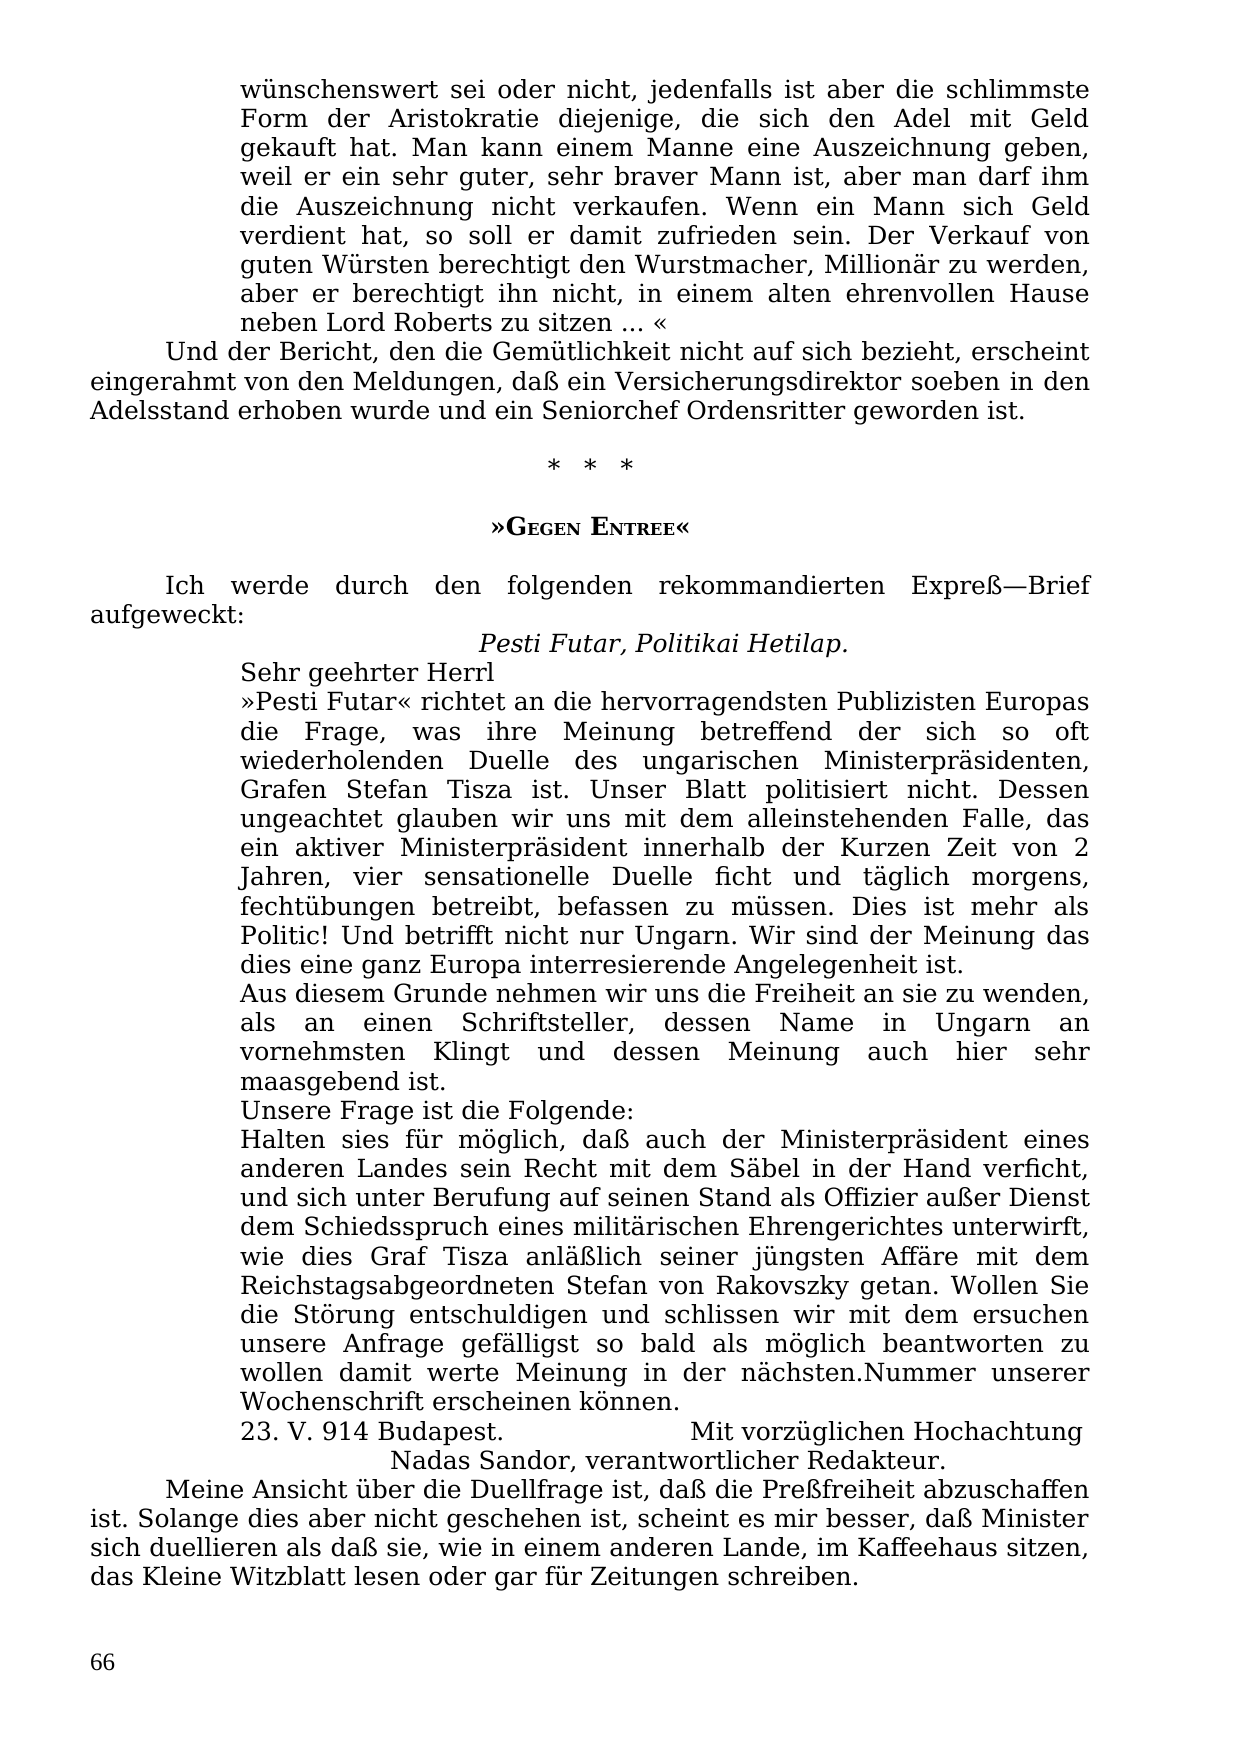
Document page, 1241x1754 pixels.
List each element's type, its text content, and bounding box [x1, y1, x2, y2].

text Aus diesem Grunde nehmen wir uns die Freiheit an sie zu wenden, als an einen Schriftsteller, dessen Name in Ungarn an vornehmsten Klingt und dessen Meinung auch hier sehr maasgebend ist. [240, 979, 1091, 1096]
text Ich werde durch den folgenden rekommandierten Expreß—Brief aufgeweckt: [90, 571, 1091, 629]
text »Pesti Futar« richtet an die hervorragendsten Publizisten Europas die Frage, was ihre Meinung betreffend der sich so oft wiederholenden Duelle des ungarischen Ministerpräsidenten, Grafen Stefan Tisza ist. Unser Blatt politisiert nicht. Dessen ungeachtet glauben wir uns mit dem alleinstehenden Falle, das ein aktiver Ministerpräsident innerhalb der Kurzen Zeit von 2 Jahren, vier sensationelle Duelle ficht und täglich morgens, fechtübungen betreibt, befassen zu müssen. Dies ist mehr als Politic! Und betrifft nicht nur Ungarn. Wir sind der Meinung das dies eine ganz Europa interresierende Angelegenheit ist. [240, 687, 1091, 979]
text Halten sies für möglich, daß auch der Ministerpräsident eines anderen Landes sein Recht mit dem Säbel in der Hand verficht, und sich unter Berufung auf seinen Stand als Offizier außer Dienst dem Schiedsspruch eines militärischen Ehrengerichtes unterwirft, wie dies Graf Tisza anläßlich seiner jüngsten Affäre mit dem Reichstagsabgeordneten Stefan von Rakovszky getan. Wollen Sie die Störung entschuldigen und schlissen wir mit dem ersuchen unsere Anfrage gefälligst so bald als möglich beantworten zu wollen damit werte Meinung in der nächsten.Nummer unserer Wochenschrift erscheinen können. [240, 1125, 1091, 1417]
text * * * [90, 454, 1091, 483]
text »Gegen Entree« [90, 483, 1091, 542]
text Meine Ansicht über die Duellfrage ist, daß die Preßfreiheit abzuschaffen ist. Solange dies aber nicht geschehen ist, scheint es mir besser, daß Minister sich duellieren als daß sie, wie in einem anderen Lande, im Kaffeehaus sitzen, das Kleine Witzblatt lesen oder gar für Zeitungen schreiben. [90, 1475, 1091, 1592]
text Sehr geehrter Herrl [240, 658, 1091, 687]
text wünschenswert sei oder nicht, jedenfalls ist aber die schlimmste Form der Aristokratie diejenige, die sich den Adel mit Geld gekauft hat. Man kann einem Manne eine Auszeichnung geben, weil er ein sehr guter, sehr braver Mann ist, aber man darf ihm die Auszeichnung nicht verkaufen. Wenn ein Mann sich Geld verdient hat, so soll er damit zufrieden sein. Der Verkauf von guten Würsten berechtigt den Wurstmacher, Millionär zu werden, aber er berechtigt ihn nicht, in einem alten ehrenvollen Hause neben Lord Roberts zu sitzen ... « [240, 75, 1091, 337]
text Nadas Sandor, verantwortlicher Redakteur. [240, 1446, 1091, 1475]
text 23. V. 914 Budapest. Mit vorzüglichen Hochachtung [240, 1417, 1091, 1446]
text Unsere Frage ist die Folgende: [240, 1096, 1091, 1125]
text Und der Bericht, den die Gemütlichkeit nicht auf sich bezieht, erscheint eingerahmt von den Meldungen, daß ein Versicherungsdirektor soeben in den Adelsstand erhoben wurde und ein Seniorchef Ordensritter geworden ist. [90, 337, 1091, 425]
text Pesti Futar, Politikai Hetilap. [240, 629, 1091, 658]
